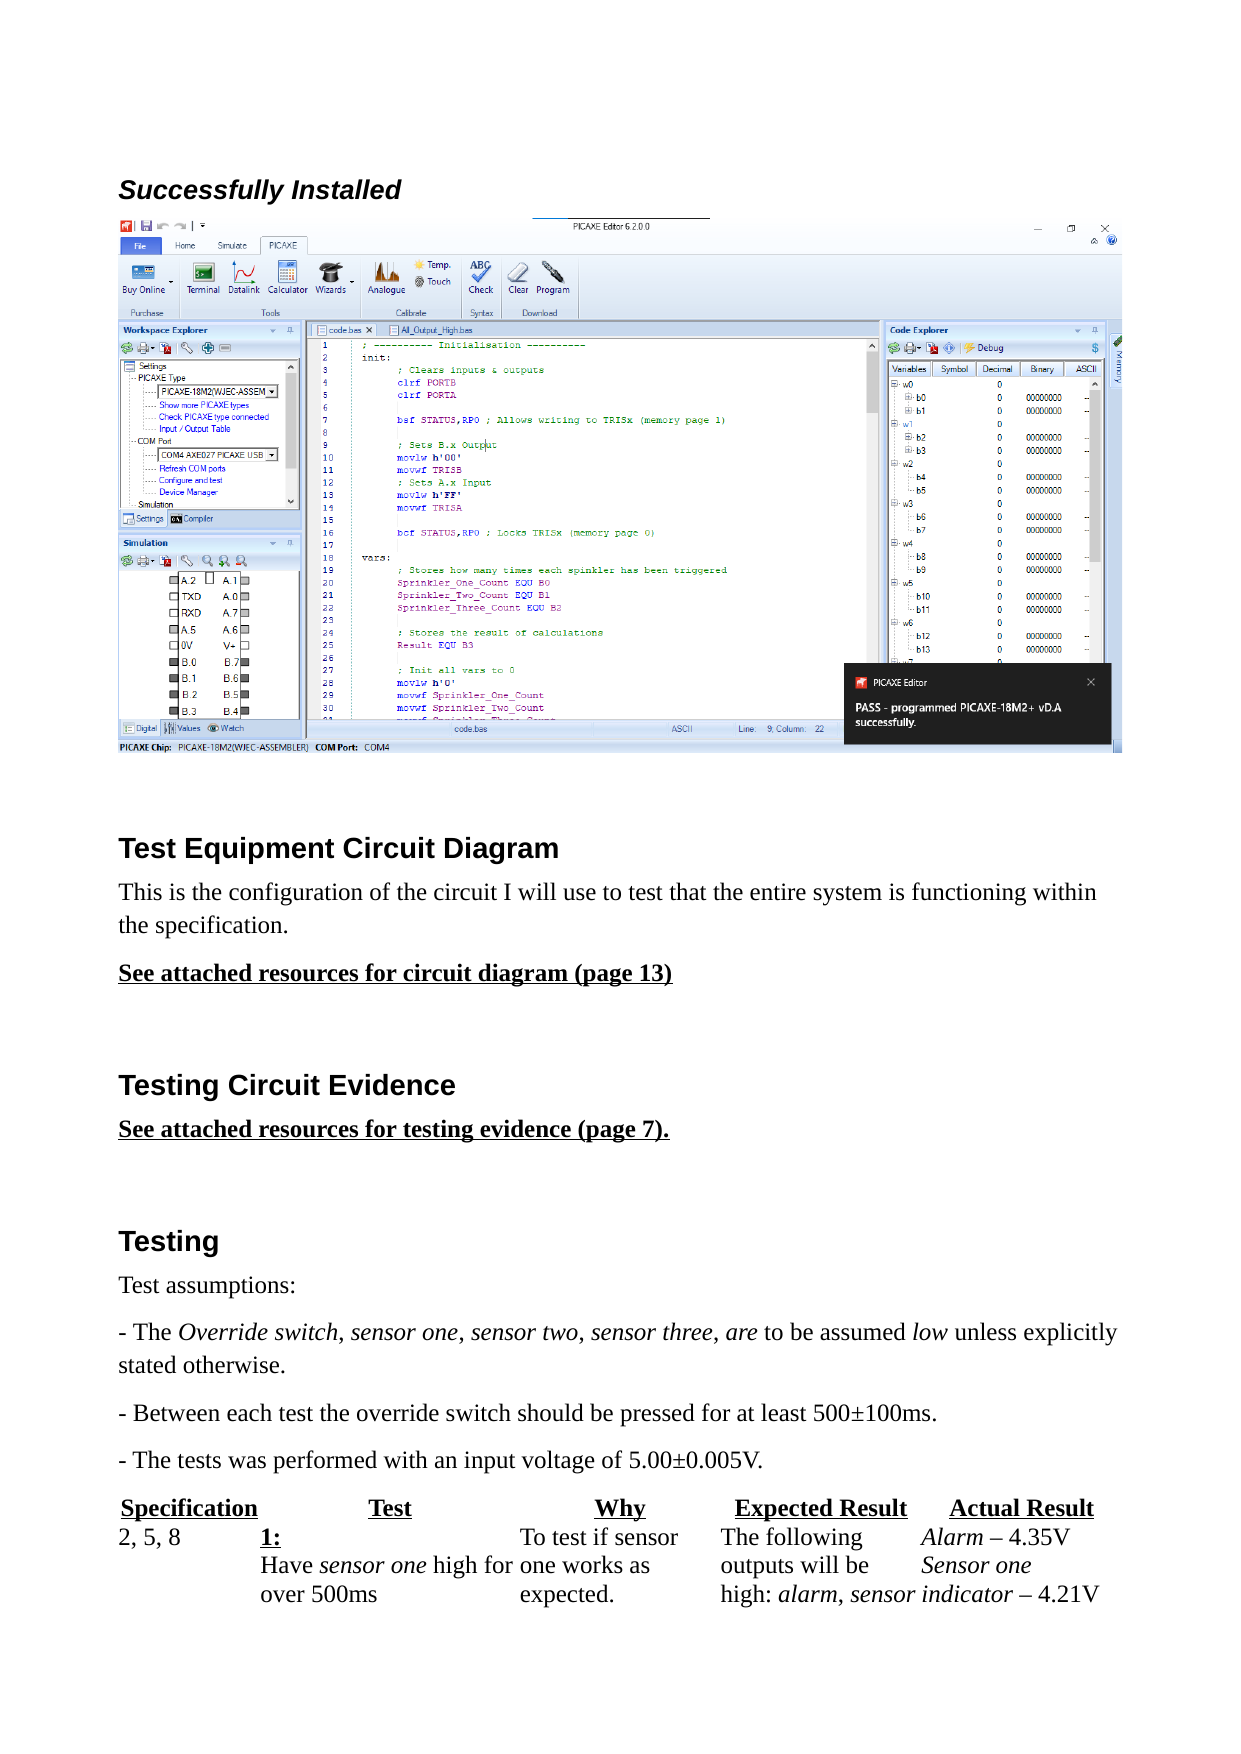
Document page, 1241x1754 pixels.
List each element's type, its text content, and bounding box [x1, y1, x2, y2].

table_header Specification [118, 1493, 260, 1522]
text See attached resources for testing evidence (page 7). [118, 1114, 1122, 1143]
picture [118, 218, 1123, 753]
text - The Override switch, sensor one, sensor two, sensor three, are to be assumed low unless explicitly stated otherwise. [118, 1317, 1122, 1379]
table_header Actual Result [921, 1493, 1122, 1522]
text - The tests was performed with an input voltage of 5.00±0.005V. [118, 1446, 1122, 1474]
subtitle Test Equipment Circuit Diagram [118, 831, 1122, 865]
table_cell 1: Have sensor one high for over 500ms [260, 1522, 519, 1608]
table_cell The following outputs will be high: alarm, sensor [720, 1522, 921, 1608]
text Test assumptions: [118, 1270, 1122, 1298]
table_cell 2, 5, 8 [118, 1522, 260, 1608]
table_header Why [520, 1493, 720, 1522]
table_header Expected Result [720, 1493, 921, 1522]
subtitle Testing Circuit Evidence [118, 1068, 1122, 1101]
subtitle Successfully Installed [118, 174, 1122, 206]
table_cell Alarm – 4.35V Sensor one indicator – 4.21V [921, 1522, 1122, 1608]
text See attached resources for circuit diagram (page 13) [118, 958, 1122, 987]
subtitle Testing [118, 1224, 1122, 1257]
table_cell To test if sensor one works as expected. [520, 1522, 720, 1608]
table_header Test [260, 1493, 519, 1522]
text This is the configuration of the circuit I will use to test that the entire system is functioning within the specification. [118, 877, 1122, 939]
text - Between each test the override switch should be pressed for at least 500±100ms. [118, 1398, 1122, 1427]
